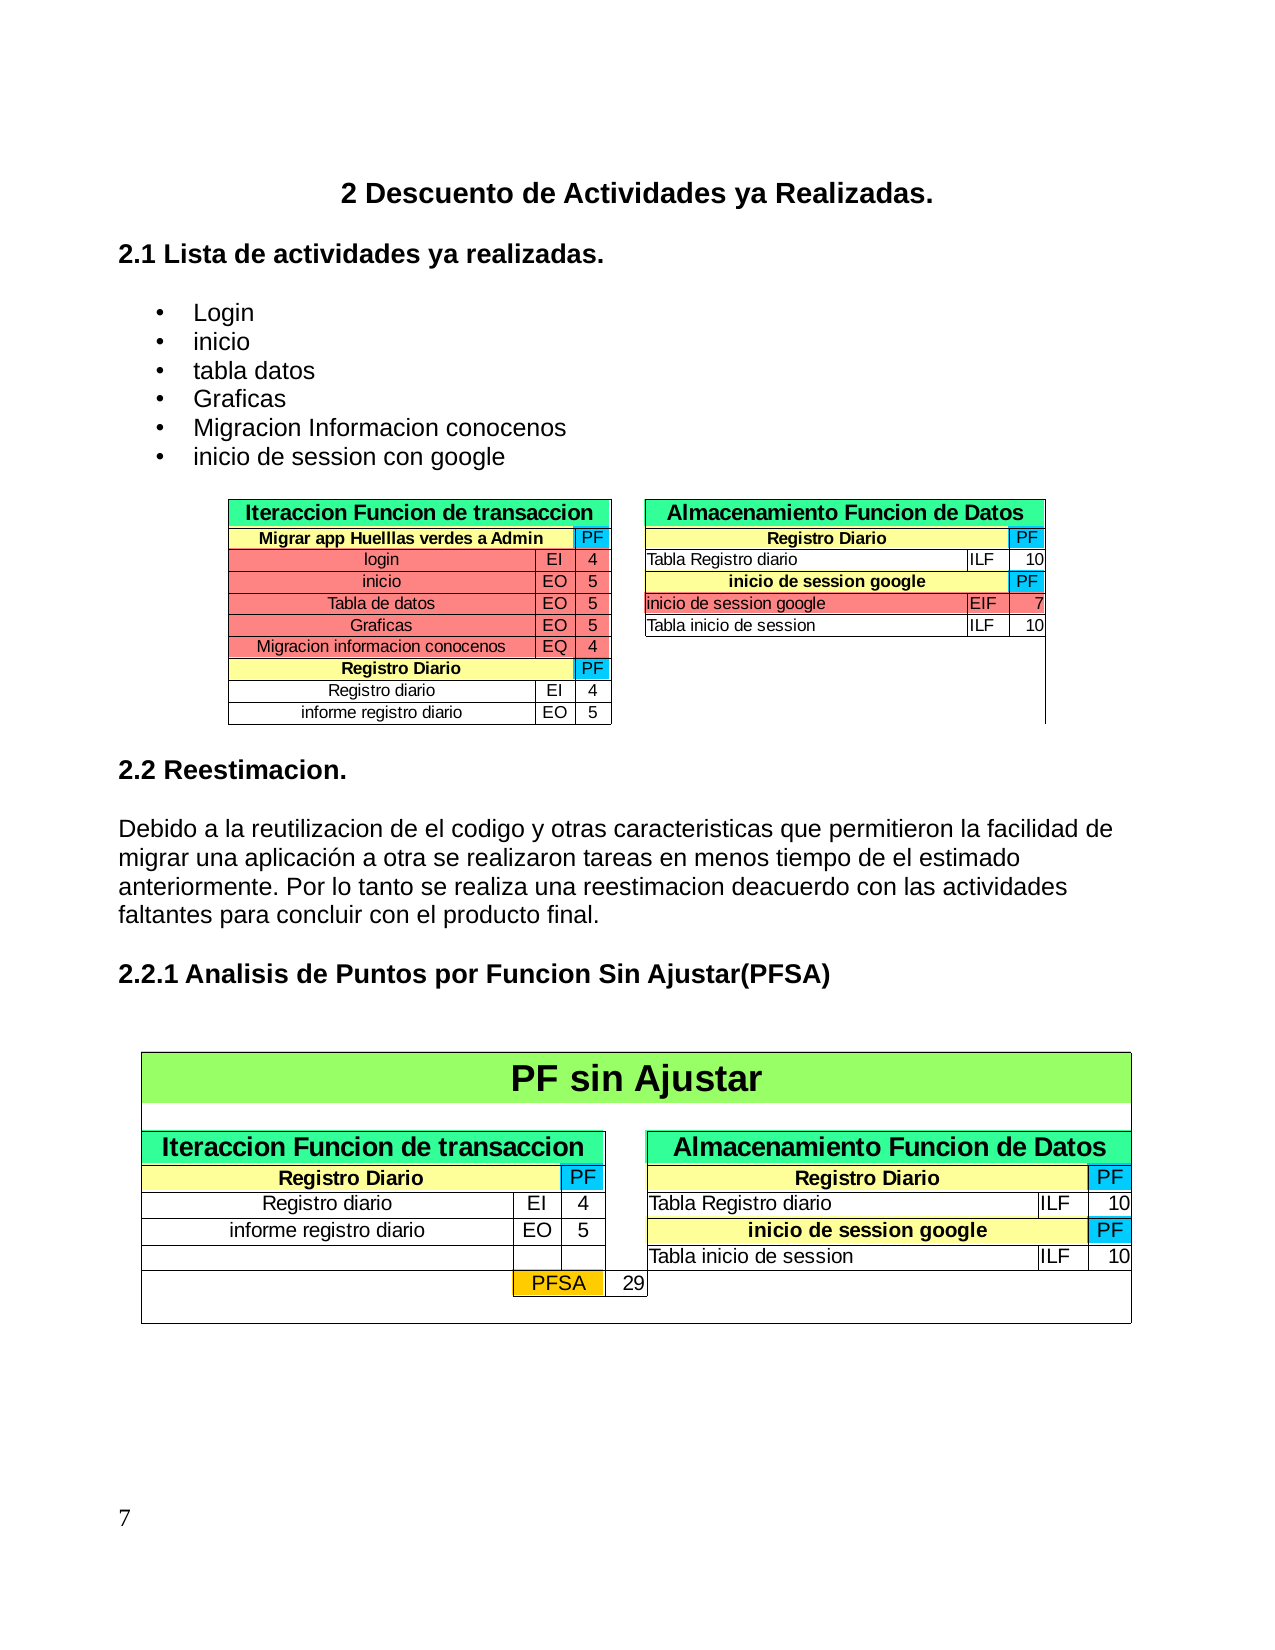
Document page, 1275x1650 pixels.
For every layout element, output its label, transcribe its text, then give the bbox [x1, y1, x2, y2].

list Graficas [156, 384, 1157, 413]
list inicio de session con google [156, 442, 1157, 471]
text 2.2.1 Analisis de Puntos por Funcion Sin Ajustar(PFSA) [118, 958, 1157, 989]
list tabla datos [156, 356, 1157, 384]
text 2.1 Lista de actividades ya realizadas. [118, 238, 1157, 269]
text 2.2 Reestimacion. [118, 754, 1157, 786]
list inicio [156, 327, 1157, 356]
text Debido a la reutilizacion de el codigo y otras caracteristicas que permitieron la facilidad de migrar una aplicación a otra se realizaron tareas en menos tiempo de el estimado anteriormente. Por lo tanto se realiza una reestimacion deacuerdo con las actividades faltantes para concluir con el producto final. [118, 814, 1157, 929]
list Migracion Informacion conocenos [156, 413, 1157, 442]
text 2 Descuento de Actividades ya Realizadas. [118, 176, 1157, 209]
list Login [156, 298, 1157, 327]
